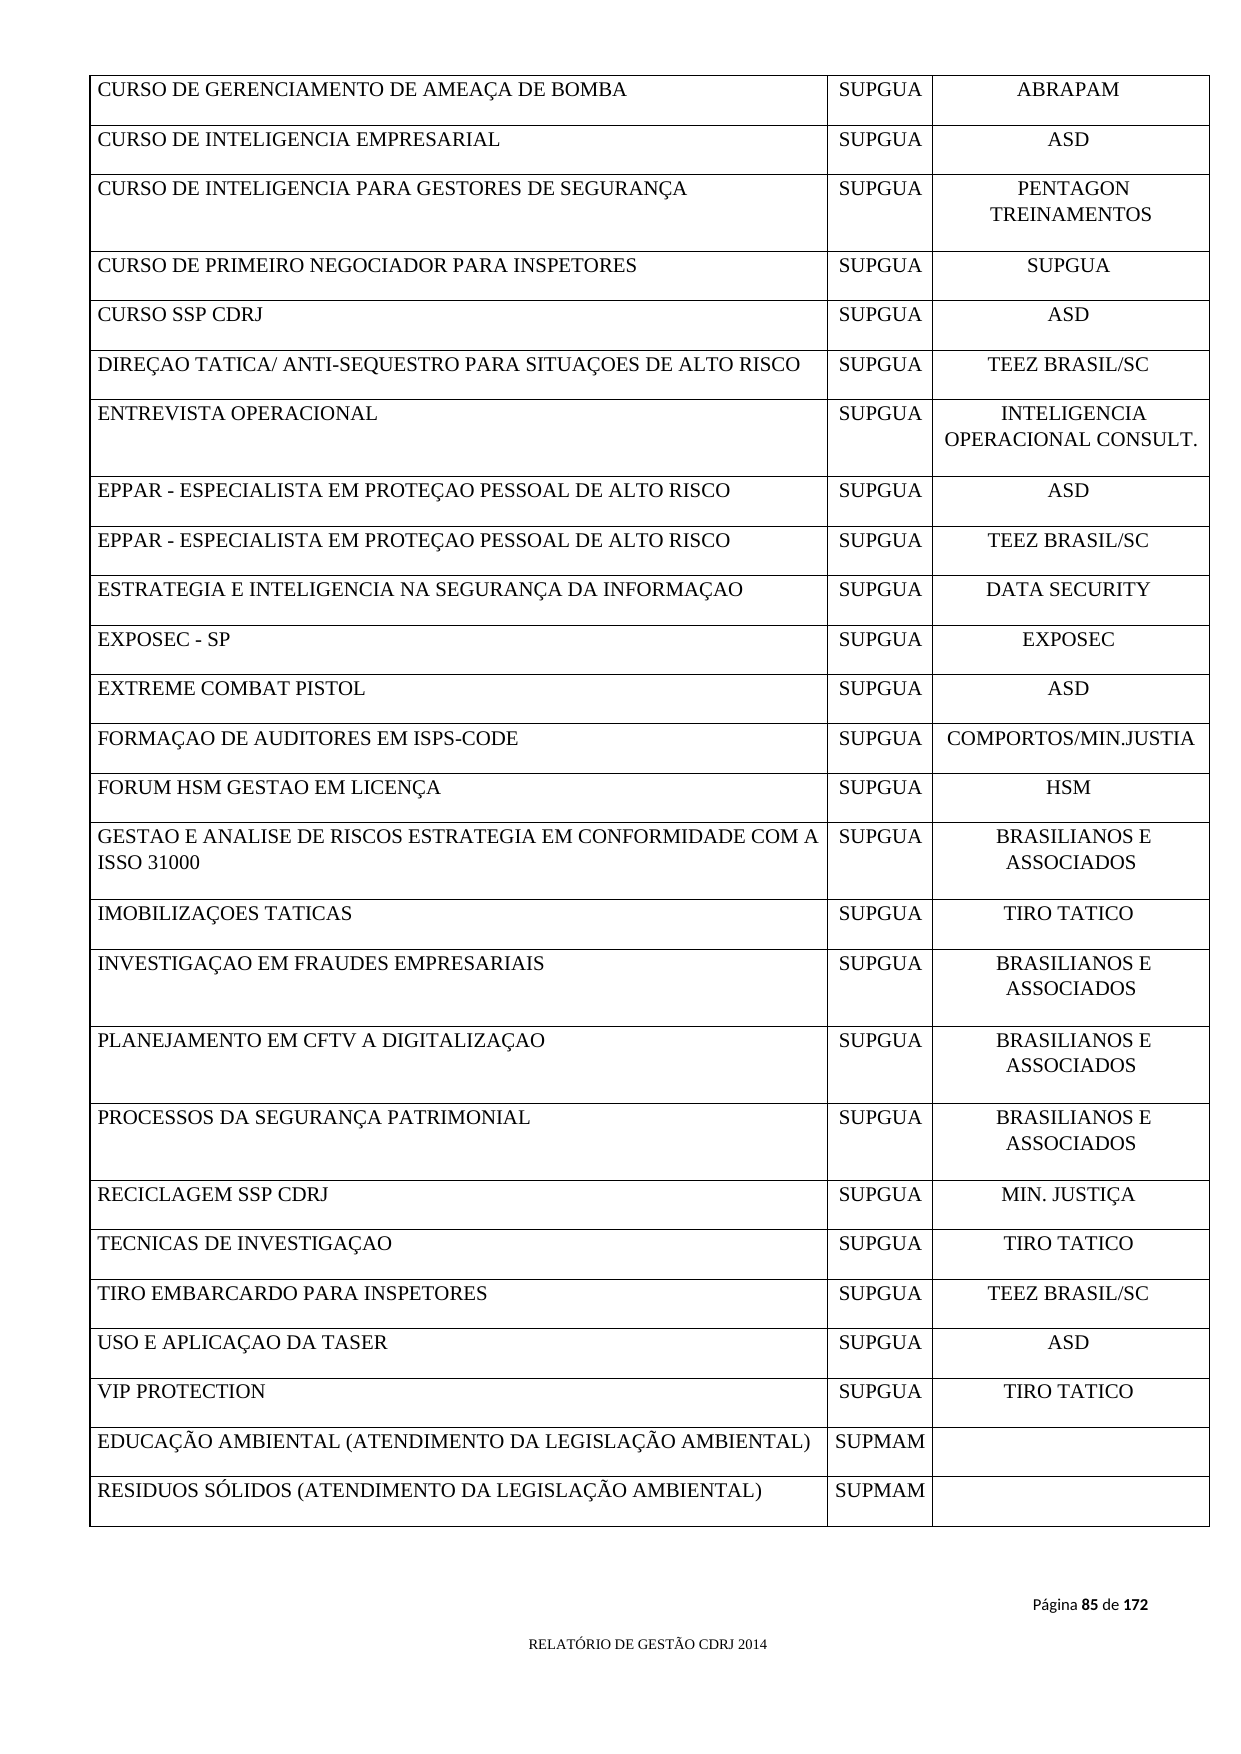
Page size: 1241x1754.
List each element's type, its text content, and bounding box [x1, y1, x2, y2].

table_cell CURSO DE INTELIGENCIA EMPRESARIAL [91, 126, 827, 174]
table_cell EXPOSEC - SP [91, 626, 827, 674]
table_cell ASD [933, 301, 1209, 350]
table_cell PROCESSOS DA SEGURANÇA PATRIMONIAL [91, 1104, 827, 1179]
table_cell HSM [933, 774, 1209, 822]
table_cell SUPGUA [828, 576, 932, 624]
table_cell TEEZ BRASIL/SC [933, 1280, 1209, 1328]
table_cell SUPGUA [828, 626, 932, 674]
table_cell ASD [933, 477, 1209, 526]
table_cell SUPMAM [828, 1428, 932, 1476]
table_cell CURSO DE INTELIGENCIA PARA GESTORES DE SEGURANÇA [91, 175, 827, 251]
table_cell SUPGUA [828, 950, 932, 1026]
table_cell ABRAPAM [933, 76, 1209, 124]
table_cell SUPGUA [828, 126, 932, 174]
table_cell VIP PROTECTION [91, 1379, 827, 1427]
table_cell SUPGUA [828, 527, 932, 575]
table_cell ASD [933, 675, 1209, 723]
table_cell [933, 1428, 1209, 1476]
table_cell DATA SECURITY [933, 576, 1209, 624]
table_cell BRASILIANOS E ASSOCIADOS [933, 950, 1209, 1026]
table_cell SUPGUA [828, 477, 932, 526]
table_cell INVESTIGAÇAO EM FRAUDES EMPRESARIAIS [91, 950, 827, 1026]
table_cell SUPGUA [828, 1329, 932, 1377]
table_cell SUPGUA [828, 823, 932, 899]
table_cell TIRO TATICO [933, 1379, 1209, 1427]
table_cell SUPGUA [828, 301, 932, 350]
table_cell TEEZ BRASIL/SC [933, 351, 1209, 399]
table_cell PLANEJAMENTO EM CFTV A DIGITALIZAÇAO [91, 1027, 827, 1103]
table_cell CURSO DE PRIMEIRO NEGOCIADOR PARA INSPETORES [91, 252, 827, 300]
table_cell BRASILIANOS E ASSOCIADOS [933, 1027, 1209, 1103]
table_cell EDUCAÇÃO AMBIENTAL (ATENDIMENTO DA LEGISLAÇÃO AMBIENTAL) [91, 1428, 827, 1476]
table_cell INTELIGENCIA OPERACIONAL CONSULT. [933, 400, 1209, 476]
table_cell ASD [933, 126, 1209, 174]
table_cell SUPGUA [828, 724, 932, 773]
table_cell ENTREVISTA OPERACIONAL [91, 400, 827, 476]
table_cell TEEZ BRASIL/SC [933, 527, 1209, 575]
table_cell SUPGUA [933, 252, 1209, 300]
table_cell SUPGUA [828, 175, 932, 251]
table_cell TECNICAS DE INVESTIGAÇAO [91, 1230, 827, 1278]
table_cell TIRO TATICO [933, 900, 1209, 948]
table_cell SUPGUA [828, 774, 932, 822]
table_cell SUPGUA [828, 900, 932, 948]
table_cell SUPGUA [828, 1230, 932, 1278]
table_cell ESTRATEGIA E INTELIGENCIA NA SEGURANÇA DA INFORMAÇAO [91, 576, 827, 624]
table_cell COMPORTOS/MIN.JUSTIA [933, 724, 1209, 773]
table_cell EPPAR - ESPECIALISTA EM PROTEÇAO PESSOAL DE ALTO RISCO [91, 477, 827, 526]
table_cell CURSO DE GERENCIAMENTO DE AMEAÇA DE BOMBA [91, 76, 827, 124]
table_cell DIREÇAO TATICA/ ANTI-SEQUESTRO PARA SITUAÇOES DE ALTO RISCO [91, 351, 827, 399]
table_cell SUPMAM [828, 1477, 932, 1526]
table_cell SUPGUA [828, 1181, 932, 1229]
table_cell SUPGUA [828, 1104, 932, 1179]
table_cell FORUM HSM GESTAO EM LICENÇA [91, 774, 827, 822]
table_cell USO E APLICAÇAO DA TASER [91, 1329, 827, 1377]
table_cell MIN. JUSTIÇA [933, 1181, 1209, 1229]
table_cell TIRO EMBARCARDO PARA INSPETORES [91, 1280, 827, 1328]
table_cell ASD [933, 1329, 1209, 1377]
table_cell BRASILIANOS E ASSOCIADOS [933, 1104, 1209, 1179]
table_cell SUPGUA [828, 351, 932, 399]
table_cell BRASILIANOS E ASSOCIADOS [933, 823, 1209, 899]
table_cell EPPAR - ESPECIALISTA EM PROTEÇAO PESSOAL DE ALTO RISCO [91, 527, 827, 575]
table_cell IMOBILIZAÇOES TATICAS [91, 900, 827, 948]
table_cell EXTREME COMBAT PISTOL [91, 675, 827, 723]
table_cell SUPGUA [828, 1027, 932, 1103]
table_cell RESIDUOS SÓLIDOS (ATENDIMENTO DA LEGISLAÇÃO AMBIENTAL) [91, 1477, 827, 1526]
table_cell RECICLAGEM SSP CDRJ [91, 1181, 827, 1229]
table_cell SUPGUA [828, 400, 932, 476]
table_cell SUPGUA [828, 252, 932, 300]
table_cell SUPGUA [828, 1379, 932, 1427]
table_cell PENTAGON TREINAMENTOS [933, 175, 1209, 251]
table_cell FORMAÇAO DE AUDITORES EM ISPS-CODE [91, 724, 827, 773]
table_cell CURSO SSP CDRJ [91, 301, 827, 350]
table_cell GESTAO E ANALISE DE RISCOS ESTRATEGIA EM CONFORMIDADE COM A ISSO 31000 [91, 823, 827, 899]
table_cell TIRO TATICO [933, 1230, 1209, 1278]
table_cell SUPGUA [828, 675, 932, 723]
table_cell [933, 1477, 1209, 1526]
table_cell EXPOSEC [933, 626, 1209, 674]
table_cell SUPGUA [828, 1280, 932, 1328]
table_cell SUPGUA [828, 76, 932, 124]
